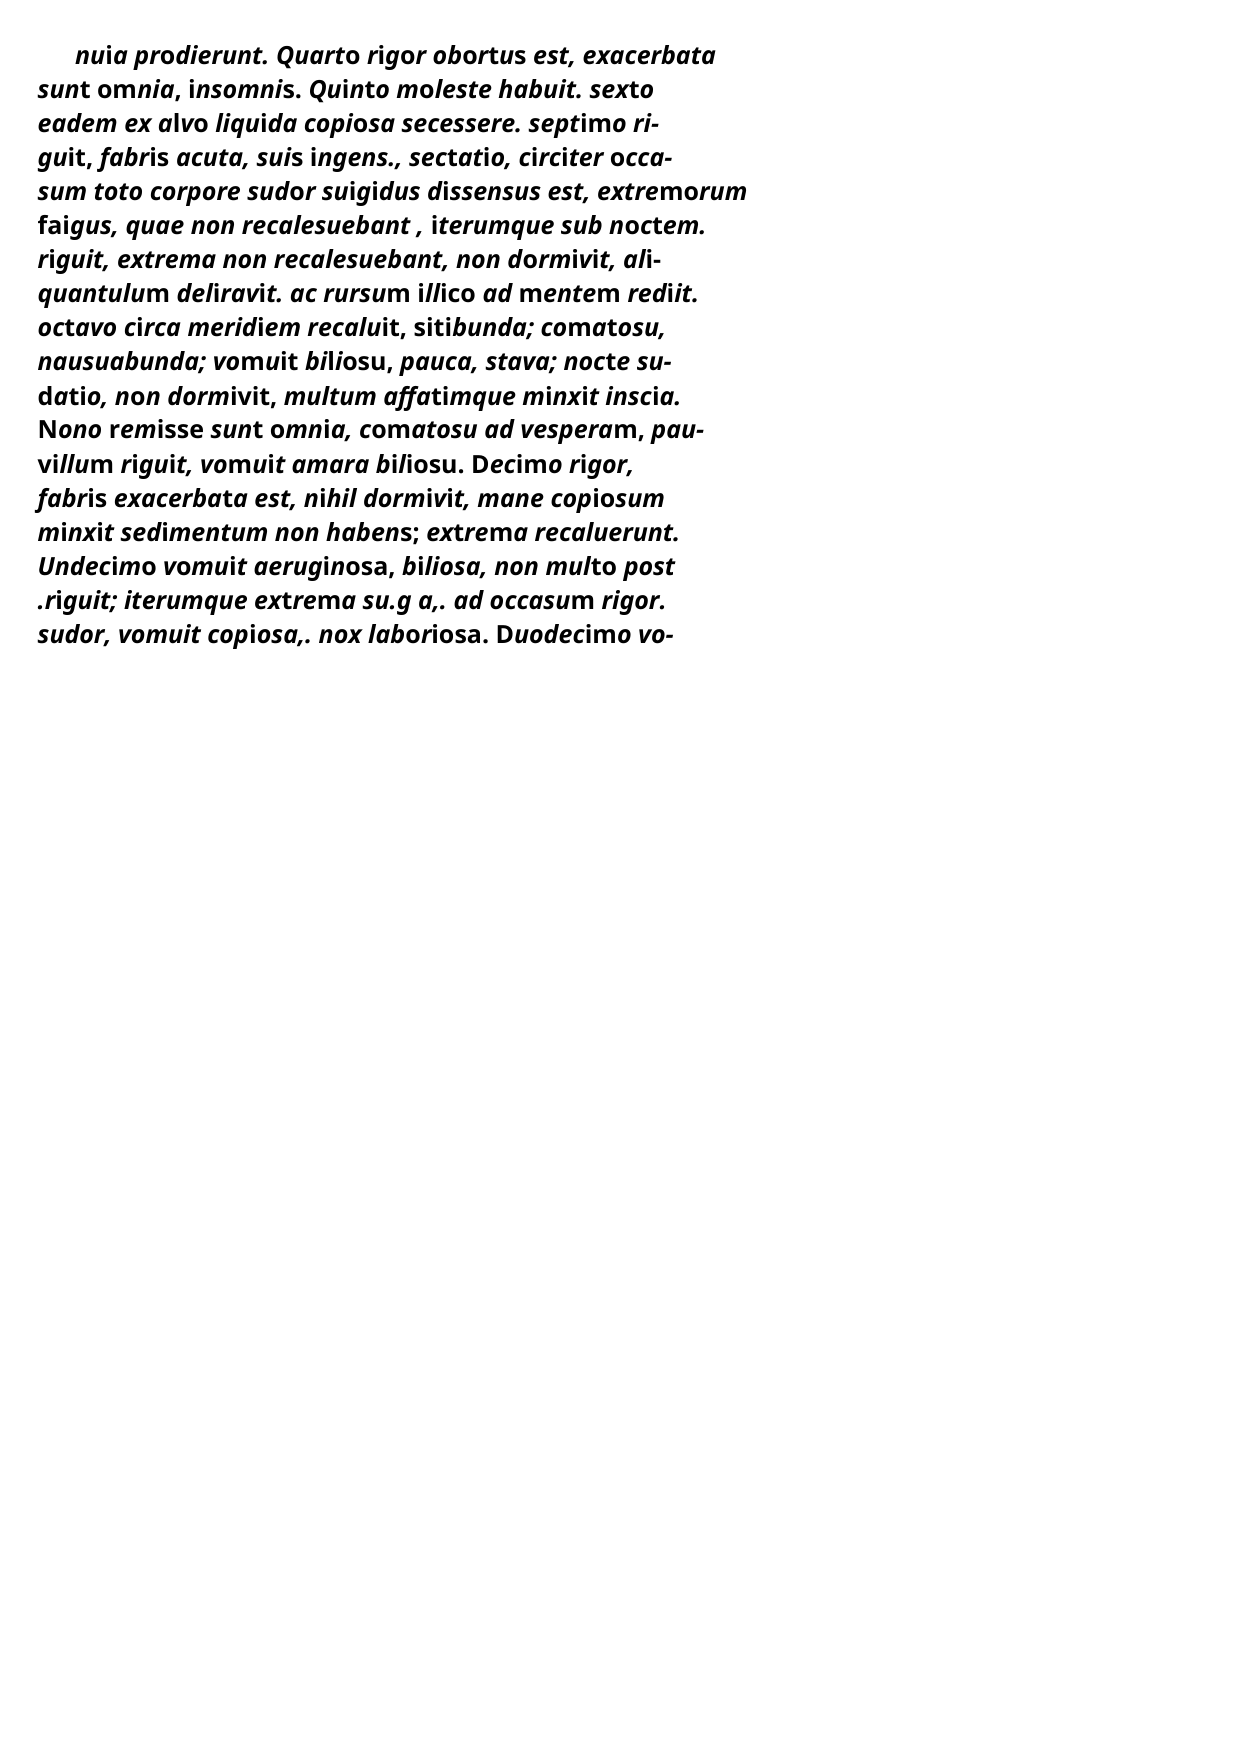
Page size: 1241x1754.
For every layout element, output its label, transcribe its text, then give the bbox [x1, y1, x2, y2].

text nuia prodierunt. Quarto rigor obortus est, exacerbata sunt omnia, insomnis. Quinto moleste habuit. sexto eadem ex alvo liquida copiosa secessere. septimo ri- guit, fabris acuta, suis ingens., sectatio, circiter occa- sum toto corpore sudor suigidus dissensus est, extremorum faigus, quae non recalesuebant , iterumque sub noctem. riguit, extrema non recalesuebant, non dormivit, ali- quantulum deliravit. ac rursum illico ad mentem rediit. octavo circa meridiem recaluit, sitibunda; comatosu, nausuabunda; vomuit biliosu, pauca, stava; nocte su- datio, non dormivit, multum affatimque minxit inscia. Nono remisse sunt omnia, comatosu ad vesperam, pau- villum riguit, vomuit amara biliosu. Decimo rigor, fabris exacerbata est, nihil dormivit, mane copiosum minxit sedimentum non habens; extrema recaluerunt. Undecimo vomuit aeruginosa, biliosa, non multo post .riguit; iterumque extrema su.g a,. ad occasum rigor. sudor, vomuit copiosa,. nox laboriosa. Duodecimo vo- [37, 37, 1203, 651]
